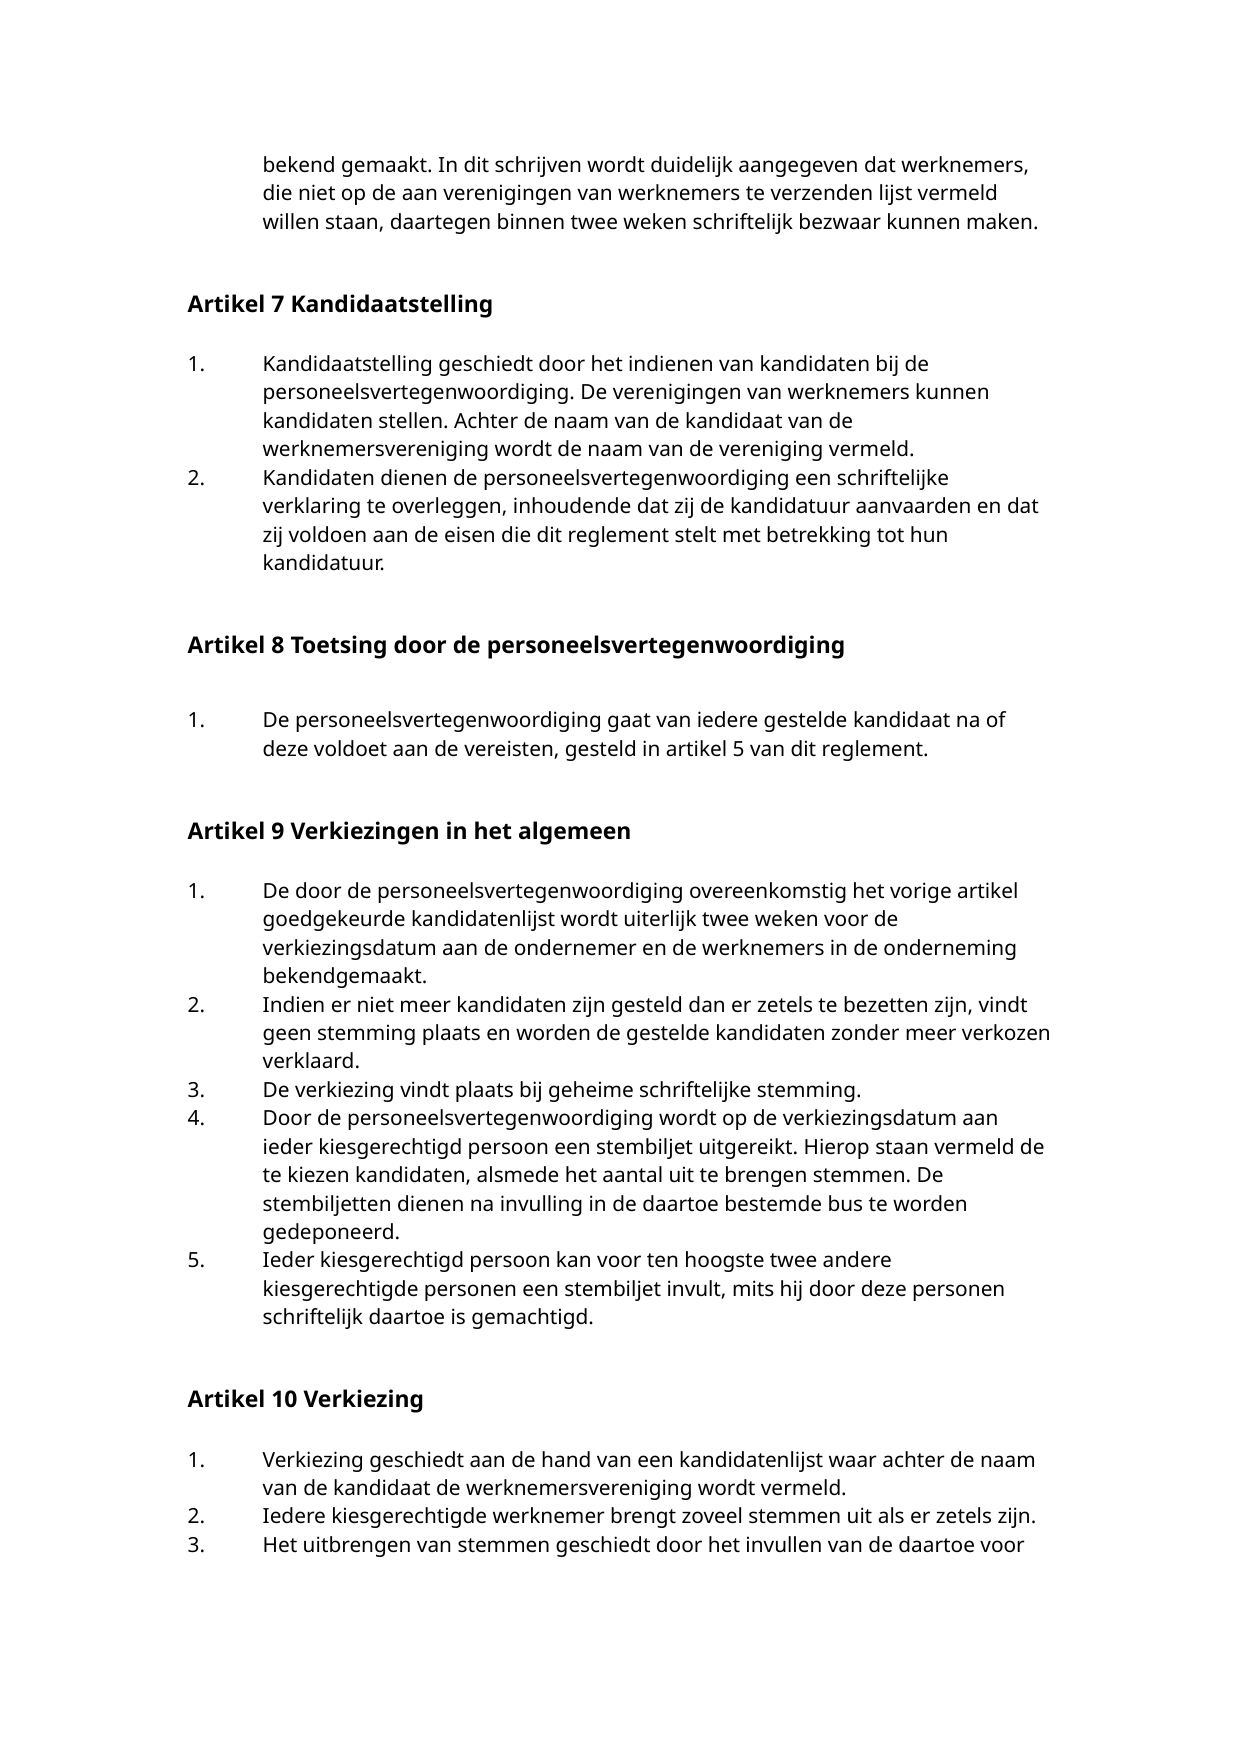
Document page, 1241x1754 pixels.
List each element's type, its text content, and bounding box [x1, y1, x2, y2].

subtitle Artikel 10 Verkiezing [187, 1383, 1053, 1415]
subtitle Artikel 7 Kandidaatstelling [187, 288, 1053, 319]
list De verkiezing vindt plaats bij geheime schriftelijke stemming. [187, 1075, 1053, 1103]
list De personeelsvertegenwoordiging gaat van iedere gestelde kandidaat na of deze voldoet aan de vereisten, gesteld in artikel 5 van dit reglement. [187, 705, 1053, 762]
list Indien er niet meer kandidaten zijn gesteld dan er zetels te bezetten zijn, vindt geen stemming plaats en worden de gestelde kandidaten zonder meer verkozen verklaard. [187, 990, 1053, 1075]
list Ieder kiesgerechtigd persoon kan voor ten hoogste twee andere kiesgerechtigde personen een stembiljet invult, mits hij door deze personen schriftelijk daartoe is gemachtigd. [187, 1246, 1053, 1331]
list De door de personeelsvertegenwoordiging overeenkomstig het vorige artikel goedgekeurde kandidatenlijst wordt uiterlijk twee weken voor de verkiezingsdatum aan de ondernemer en de werknemers in de onderneming bekendgemaakt. [187, 876, 1053, 990]
subtitle Artikel 9 Verkiezingen in het algemeen [187, 815, 1053, 846]
subtitle Artikel 8 Toetsing door de personeelsvertegenwoordiging [187, 629, 1053, 660]
list Door de personeelsvertegenwoordiging wordt op de verkiezingsdatum aan ieder kiesgerechtigd persoon een stembiljet uitgereikt. Hierop staan vermeld de te kiezen kandidaten, alsmede het aantal uit te brengen stemmen. De stembiljetten dienen na invulling in de daartoe bestemde bus te worden gedeponeerd. [187, 1103, 1053, 1246]
list Kandidaatstelling geschiedt door het indienen van kandidaten bij de personeelsvertegenwoordiging. De verenigingen van werknemers kunnen kandidaten stellen. Achter de naam van de kandidaat van de werknemersvereniging wordt de naam van de vereniging vermeld. [187, 349, 1053, 463]
list Iedere kiesgerechtigde werknemer brengt zoveel stemmen uit als er zetels zijn. [187, 1502, 1053, 1530]
list Verkiezing geschiedt aan de hand van een kandidatenlijst waar achter de naam van de kandidaat de werknemersvereniging wordt vermeld. [187, 1445, 1053, 1502]
list Het uitbrengen van stemmen geschiedt door het invullen van de daartoe voor [187, 1530, 1053, 1558]
list bekend gemaakt. In dit schrijven wordt duidelijk aangegeven dat werknemers, die niet op de aan verenigingen van werknemers te verzenden lijst vermeld willen staan, daartegen binnen twee weken schriftelijk bezwaar kunnen maken. [187, 150, 1053, 235]
list Kandidaten dienen de personeelsvertegenwoordiging een schriftelijke verklaring te overleggen, inhoudende dat zij de kandidatuur aanvaarden en dat zij voldoen aan de eisen die dit reglement stelt met betrekking tot hun kandidatuur. [187, 463, 1053, 577]
